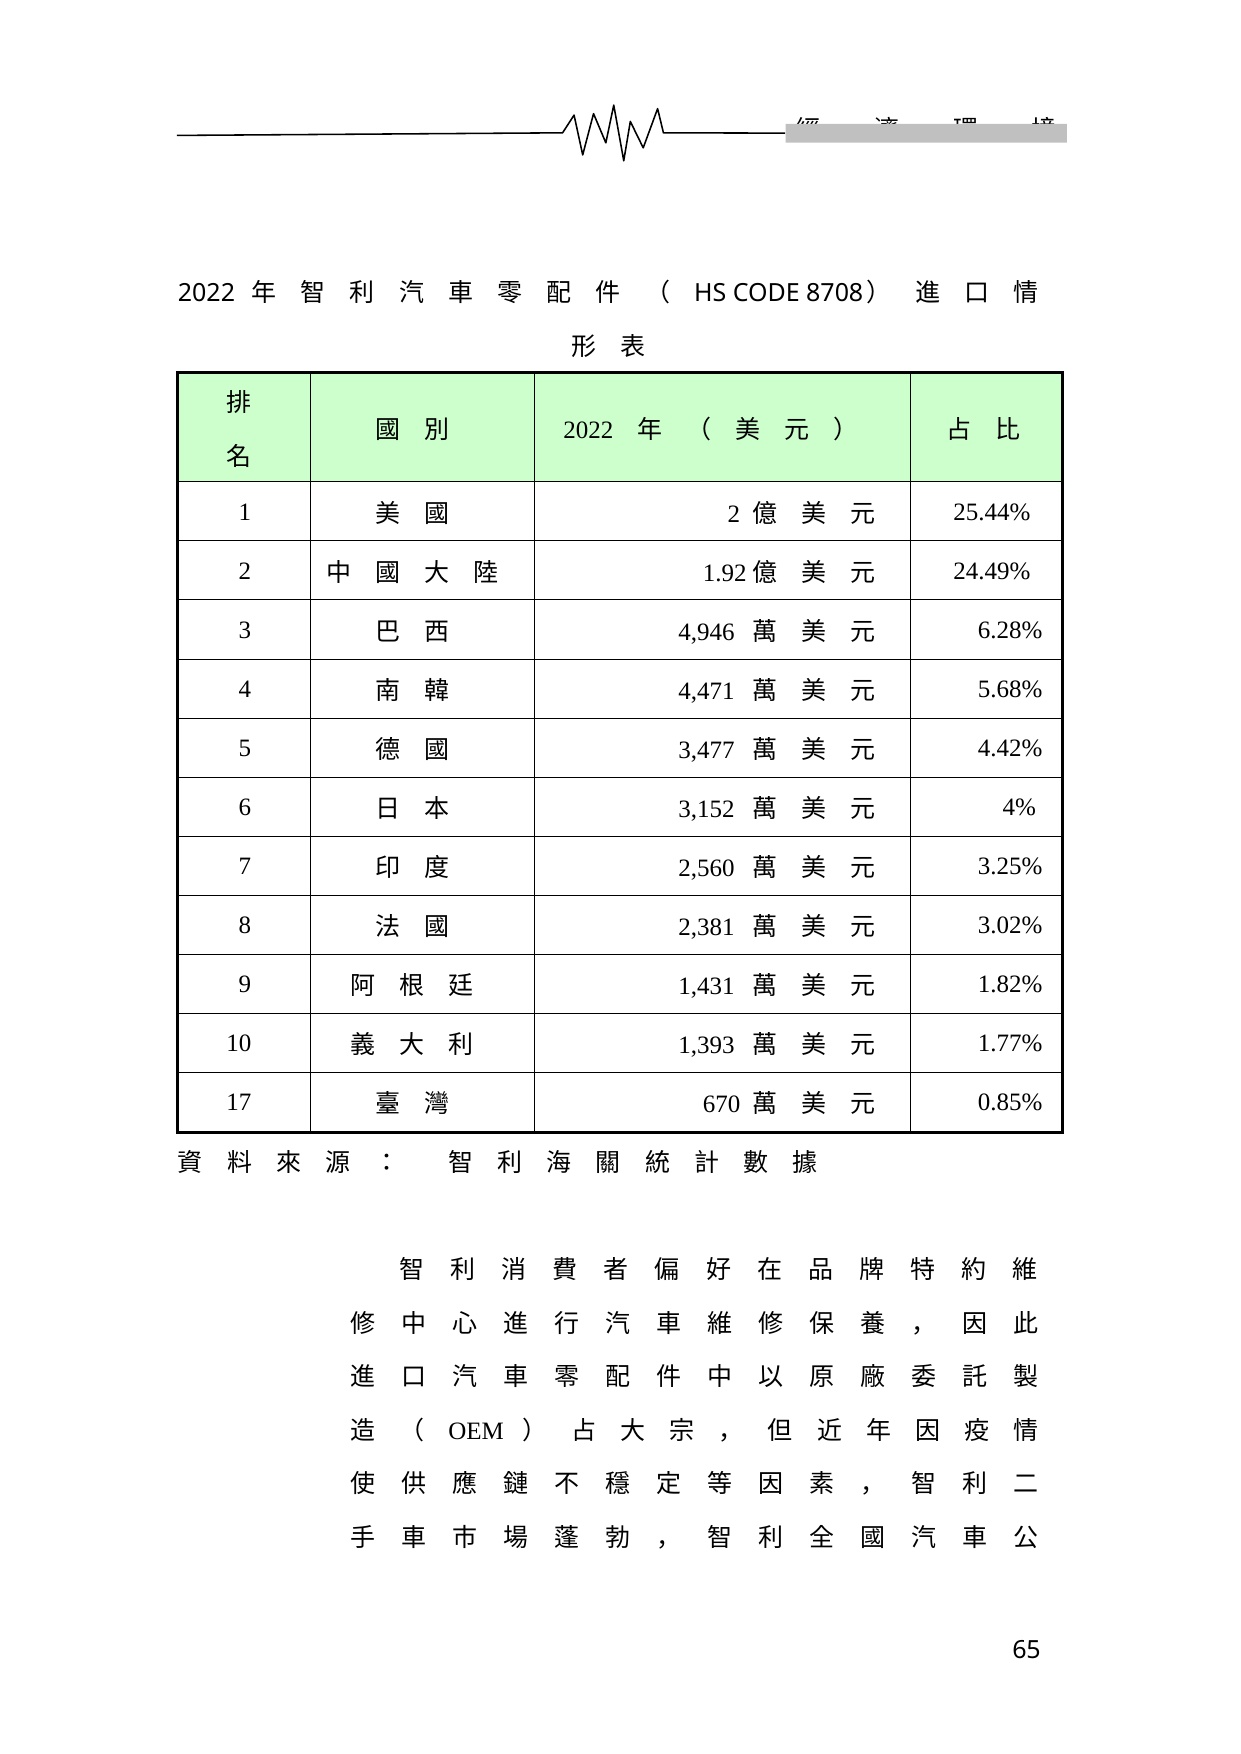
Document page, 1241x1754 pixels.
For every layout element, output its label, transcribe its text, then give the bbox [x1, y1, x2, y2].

table_cell 0.85% [911, 1073, 1061, 1131]
table_cell 4.42% [911, 719, 1061, 777]
table_cell 670萬美元 [535, 1073, 910, 1131]
table_cell 1,431萬美元 [535, 955, 910, 1013]
text 資料來源： 智利海關統計數據 [178, 1134, 1063, 1188]
table_cell 美國 [311, 482, 534, 540]
table_cell 17 [179, 1073, 310, 1131]
table_cell 巴西 [311, 600, 534, 658]
table_cell 2,381萬美元 [535, 896, 910, 954]
table_cell 法國 [311, 896, 534, 954]
table_cell 3,152萬美元 [535, 778, 910, 836]
table_header 占比 [911, 374, 1061, 481]
table_cell 4,946萬美元 [535, 600, 910, 658]
table_header 排名 [179, 374, 310, 481]
table_cell 南韓 [311, 660, 534, 717]
table_cell 24.49% [911, 541, 1061, 599]
table_cell 2 [179, 541, 310, 599]
table_cell 8 [179, 896, 310, 954]
table_cell 6.28% [911, 600, 1061, 658]
table_cell 2億美元 [535, 482, 910, 540]
table_cell 1.82% [911, 955, 1061, 1013]
table_cell 阿根廷 [311, 955, 534, 1013]
table_cell 義大利 [311, 1014, 534, 1072]
table_cell 3.02% [911, 896, 1061, 954]
table_cell 4,471萬美元 [535, 660, 910, 717]
table_cell 1.92億美元 [535, 541, 910, 599]
table_cell 5 [179, 719, 310, 777]
table_cell 2,560萬美元 [535, 837, 910, 895]
table_cell 7 [179, 837, 310, 895]
table_cell 1.77% [911, 1014, 1061, 1072]
table_cell 3 [179, 600, 310, 658]
table_cell 4 [179, 660, 310, 717]
table_cell 臺灣 [311, 1073, 534, 1131]
table_cell 3.25% [911, 837, 1061, 895]
table_cell 6 [179, 778, 310, 836]
table_cell 德國 [311, 719, 534, 777]
text 智利消費者偏好在品牌特約維修中心進行汽車維修保養，因此進口汽車零配件中以原廠委託製造（OEM）占大宗，但近年因疫情使供應鏈不穩定等因素，智利二手車市場蓬勃，智利全國汽車公 [325, 1241, 1063, 1562]
table_cell 4% [911, 778, 1061, 836]
table_cell 25.44% [911, 482, 1061, 540]
table_header 國別 [311, 374, 534, 481]
table_cell 10 [179, 1014, 310, 1072]
table_cell 日本 [311, 778, 534, 836]
text 2022年智利汽車零配件（HS CODE 8708）進口情形表 [178, 264, 1063, 371]
table_cell 9 [179, 955, 310, 1013]
table_cell 1,393萬美元 [535, 1014, 910, 1072]
table_cell 中國大陸 [311, 541, 534, 599]
table_header 2022年（美元） [535, 374, 910, 481]
table_cell 1 [179, 482, 310, 540]
table_cell 印度 [311, 837, 534, 895]
table_cell 5.68% [911, 660, 1061, 717]
table_cell 3,477萬美元 [535, 719, 910, 777]
